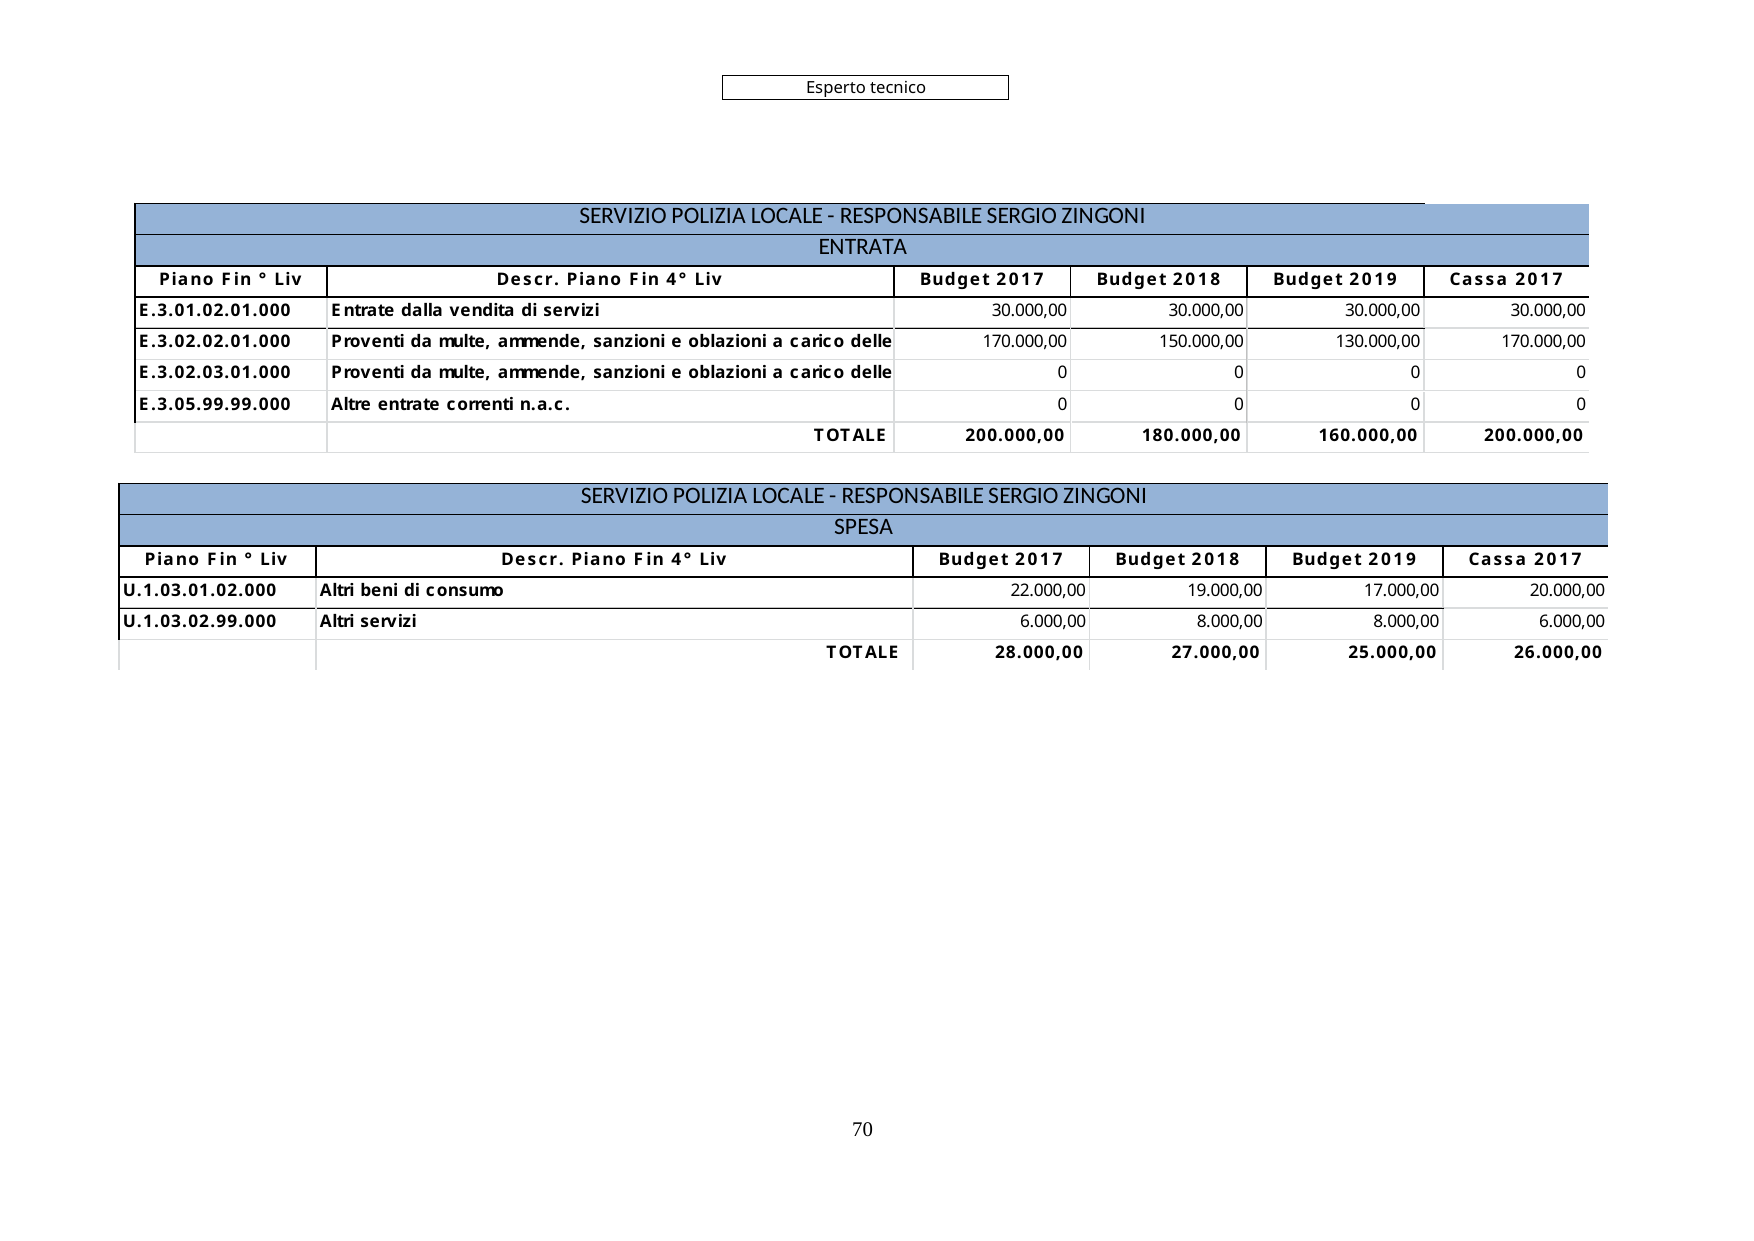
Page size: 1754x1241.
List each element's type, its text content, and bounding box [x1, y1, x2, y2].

table_cell Esperto tecnico [723, 76, 1008, 99]
table_cell [1009, 75, 1292, 99]
table_cell [436, 75, 722, 99]
